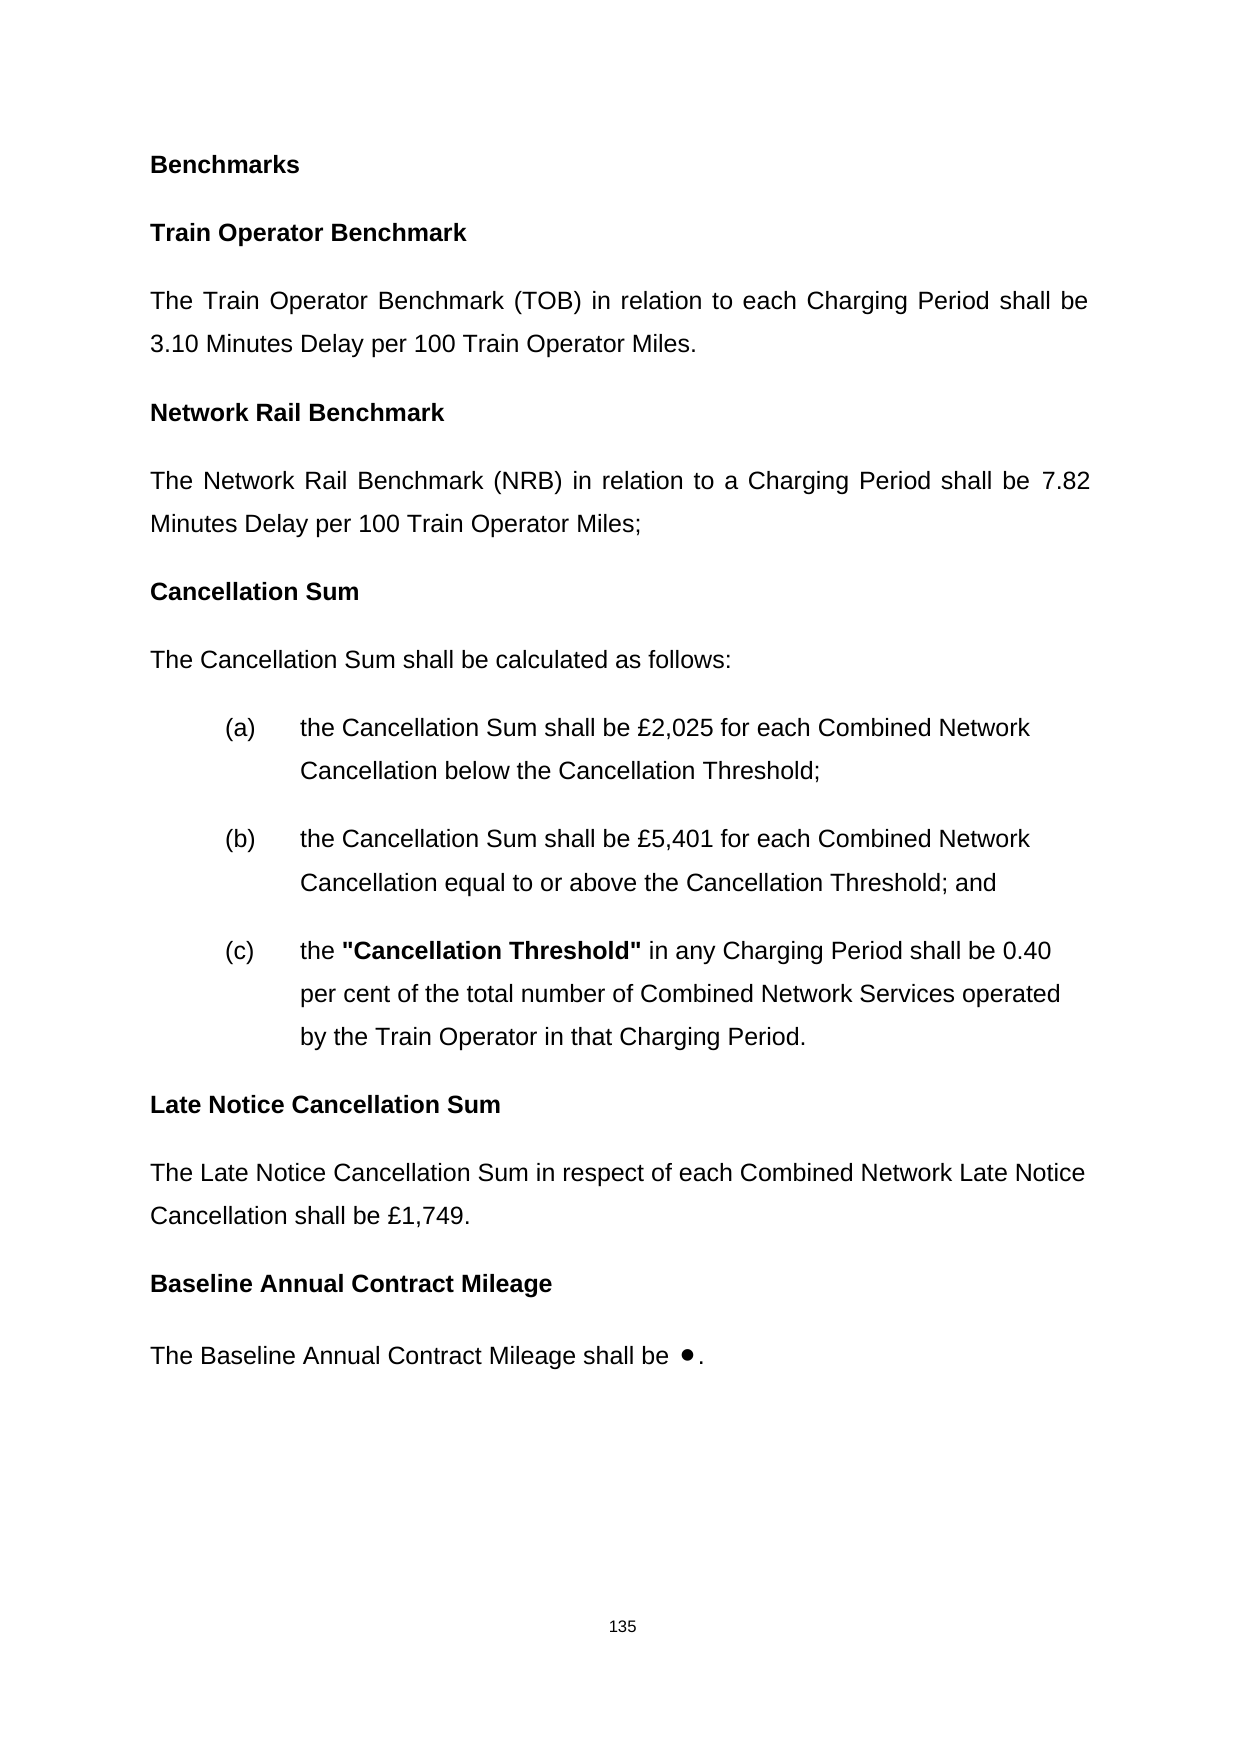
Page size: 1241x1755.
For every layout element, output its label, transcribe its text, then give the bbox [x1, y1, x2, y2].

text Baseline Annual Contract Mileage [150, 1269, 1090, 1298]
text The Cancellation Sum shall be calculated as follows: [150, 645, 1090, 674]
text The Baseline Annual Contract Mileage shall be ⚫. [150, 1337, 1090, 1372]
list the "Cancellation Threshold" in any Charging Period shall be 0.40 per cent of the total number of Combined Network Services operated by the Train Operator in that Charging Period. [225, 936, 1090, 1051]
text Network Rail Benchmark [150, 397, 1090, 426]
text The Train Operator Benchmark (TOB) in relation to each Charging Period shall be 3.10 Minutes Delay per 100 Train Operator Miles. [150, 286, 1090, 358]
list the Cancellation Sum shall be £5,401 for each Combined Network Cancellation equal to or above the Cancellation Threshold; and [225, 824, 1090, 896]
text Benchmarks [150, 150, 1090, 179]
text Train Operator Benchmark [150, 218, 1090, 247]
list the Cancellation Sum shall be £2,025 for each Combined Network Cancellation below the Cancellation Threshold; [225, 713, 1090, 785]
text The Network Rail Benchmark (NRB) in relation to a Charging Period shall be 7.82 Minutes Delay per 100 Train Operator Miles; [150, 466, 1090, 537]
text The Late Notice Cancellation Sum in respect of each Combined Network Late Notice Cancellation shall be £1,749. [150, 1158, 1090, 1230]
text Late Notice Cancellation Sum [150, 1090, 1090, 1119]
text Cancellation Sum [150, 577, 1090, 606]
